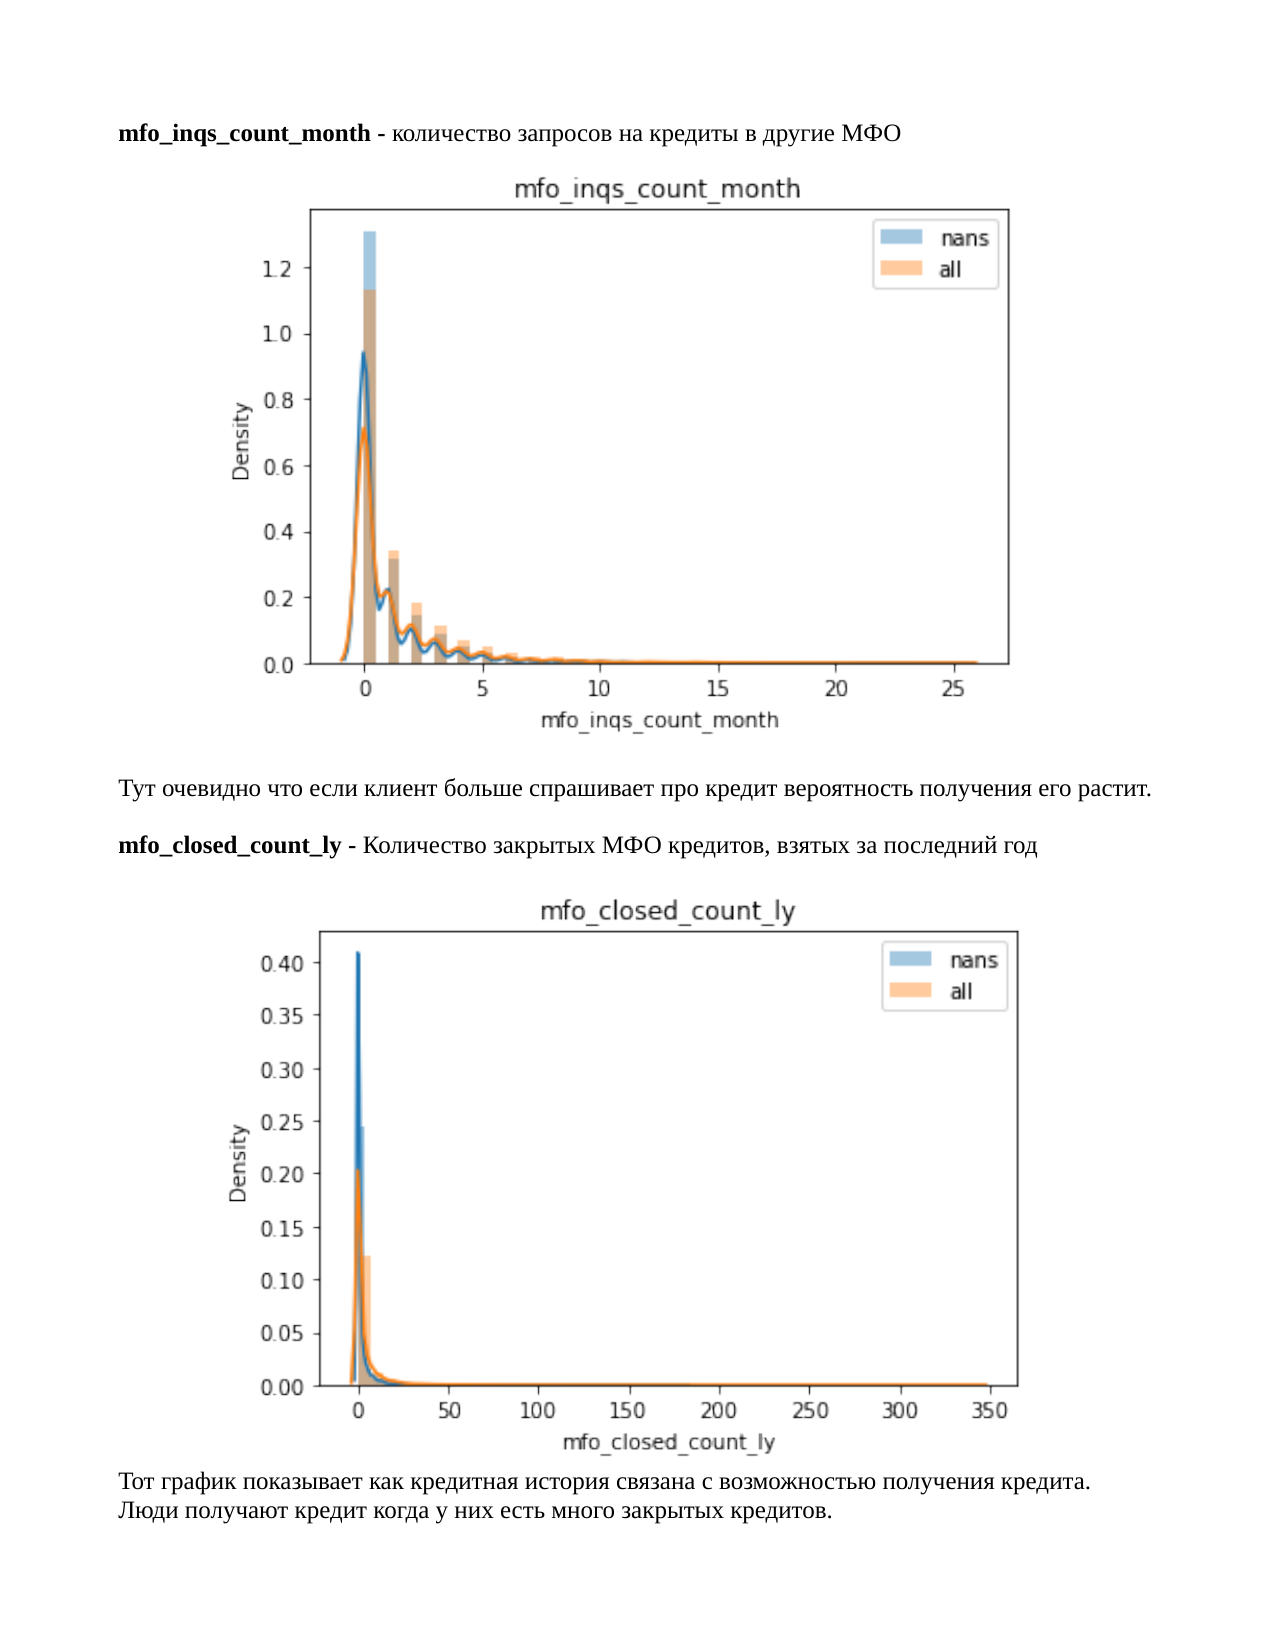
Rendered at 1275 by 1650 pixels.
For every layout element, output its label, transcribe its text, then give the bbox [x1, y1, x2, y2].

text Тот график показывает как кредитная история связана с возможностью получения кредита. Люди получают кредит когда у них есть много закрытых кредитов. [118, 859, 1157, 1524]
picture [218, 163, 1023, 745]
picture [215, 885, 1032, 1467]
text mfo_inqs_count_month - количество запросов на кредиты в другие МФО [118, 118, 1157, 147]
text mfo_closed_count_ly - Количество закрытых МФО кредитов, взятых за последний год [118, 831, 1157, 859]
text Тут очевидно что если клиент больше спрашивает про кредит вероятность получения его растит. [118, 773, 1157, 802]
